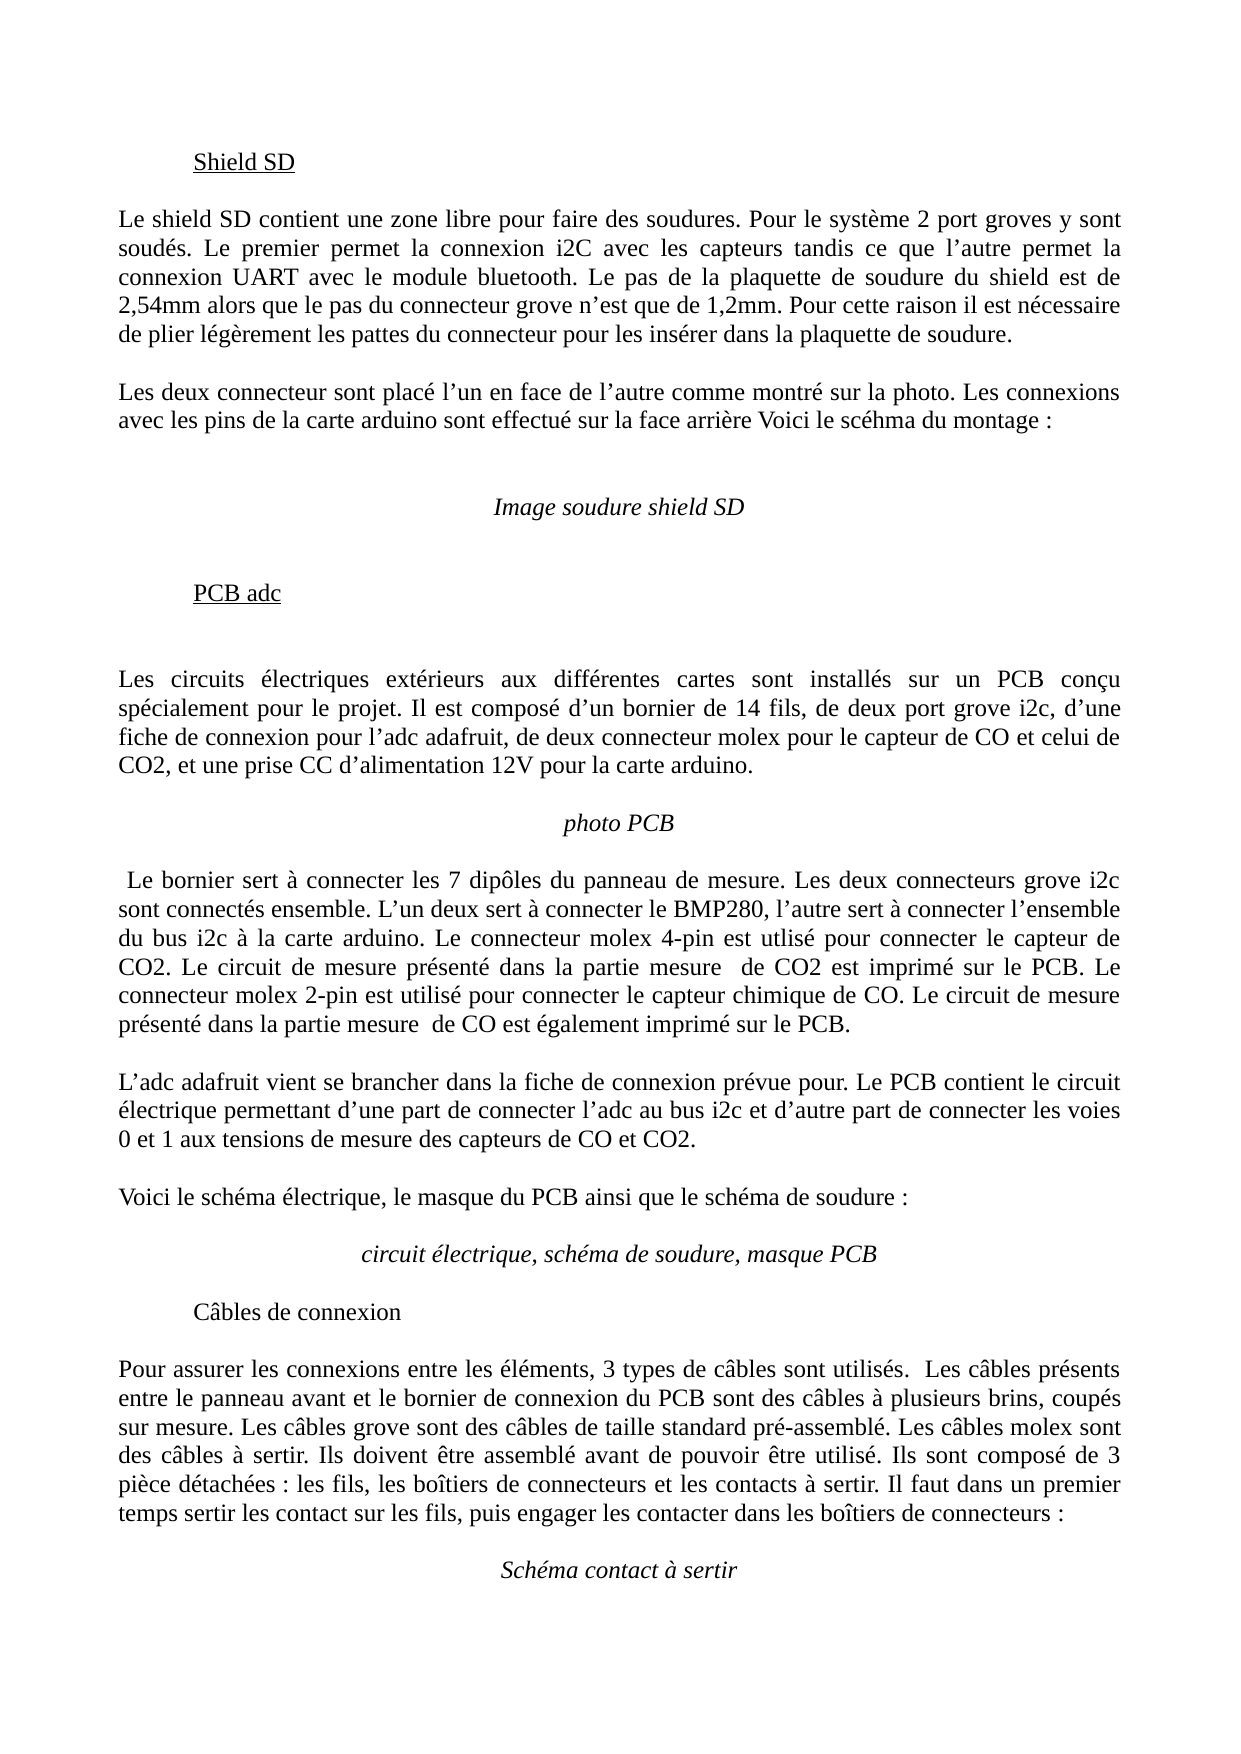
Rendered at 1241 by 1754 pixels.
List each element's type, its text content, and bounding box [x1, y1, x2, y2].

text Le shield SD contient une zone libre pour faire des soudures. Pour le système 2 port groves y sont soudés. Le premier permet la connexion i2C avec les capteurs tandis ce que l’autre permet la connexion UART avec le module bluetooth. Le pas de la plaquette de soudure du shield est de 2,54mm alors que le pas du connecteur grove n’est que de 1,2mm. Pour cette raison il est nécessaire de plier légèrement les pattes du connecteur pour les insérer dans la plaquette de soudure. [118, 204, 1122, 348]
text Le bornier sert à connecter les 7 dipôles du panneau de mesure. Les deux connecteurs grove i2c sont connectés ensemble. L’un deux sert à connecter le BMP280, l’autre sert à connecter l’ensemble du bus i2c à la carte arduino. Le connecteur molex 4-pin est utlisé pour connecter le capteur de CO2. Le circuit de mesure présenté dans la partie mesure de CO2 est imprimé sur le PCB. Le connecteur molex 2-pin est utilisé pour connecter le capteur chimique de CO. Le circuit de mesure présenté dans la partie mesure de CO est également imprimé sur le PCB. [118, 866, 1122, 1038]
text Les circuits électriques extérieurs aux différentes cartes sont installés sur un PCB conçu spécialement pour le projet. Il est composé d’un bornier de 14 fils, de deux port grove i2c, d’une fiche de connexion pour l’adc adafruit, de deux connecteur molex pour le capteur de CO et celui de CO2, et une prise CC d’alimentation 12V pour la carte arduino. [118, 664, 1122, 779]
text Pour assurer les connexions entre les éléments, 3 types de câbles sont utilisés. Les câbles présents entre le panneau avant et le bornier de connexion du PCB sont des câbles à plusieurs brins, coupés sur mesure. Les câbles grove sont des câbles de taille standard pré-assemblé. Les câbles molex sont des câbles à sertir. Ils doivent être assemblé avant de pouvoir être utilisé. Ils sont composé de 3 pièce détachées : les fils, les boîtiers de connecteurs et les contacts à sertir. Il faut dans un premier temps sertir les contact sur les fils, puis engager les contacter dans les boîtiers de connecteurs : [118, 1354, 1122, 1527]
text PCB adc [118, 578, 1122, 607]
text Voici le schéma électrique, le masque du PCB ainsi que le schéma de soudure : [118, 1182, 1122, 1211]
text Shield SD [118, 147, 1122, 176]
text photo PCB [118, 808, 1122, 837]
text Câbles de connexion [118, 1297, 1122, 1326]
text Les deux connecteur sont placé l’un en face de l’autre comme montré sur la photo. Les connexions avec les pins de la carte arduino sont effectué sur la face arrière Voici le scéhma du montage : [118, 377, 1122, 434]
text circuit électrique, schéma de soudure, masque PCB [118, 1239, 1122, 1268]
text L’adc adafruit vient se brancher dans la fiche de connexion prévue pour. Le PCB contient le circuit électrique permettant d’une part de connecter l’adc au bus i2c et d’autre part de connecter les voies 0 et 1 aux tensions de mesure des capteurs de CO et CO2. [118, 1067, 1122, 1153]
text Schéma contact à sertir [118, 1556, 1122, 1584]
text Image soudure shield SD [118, 492, 1122, 521]
